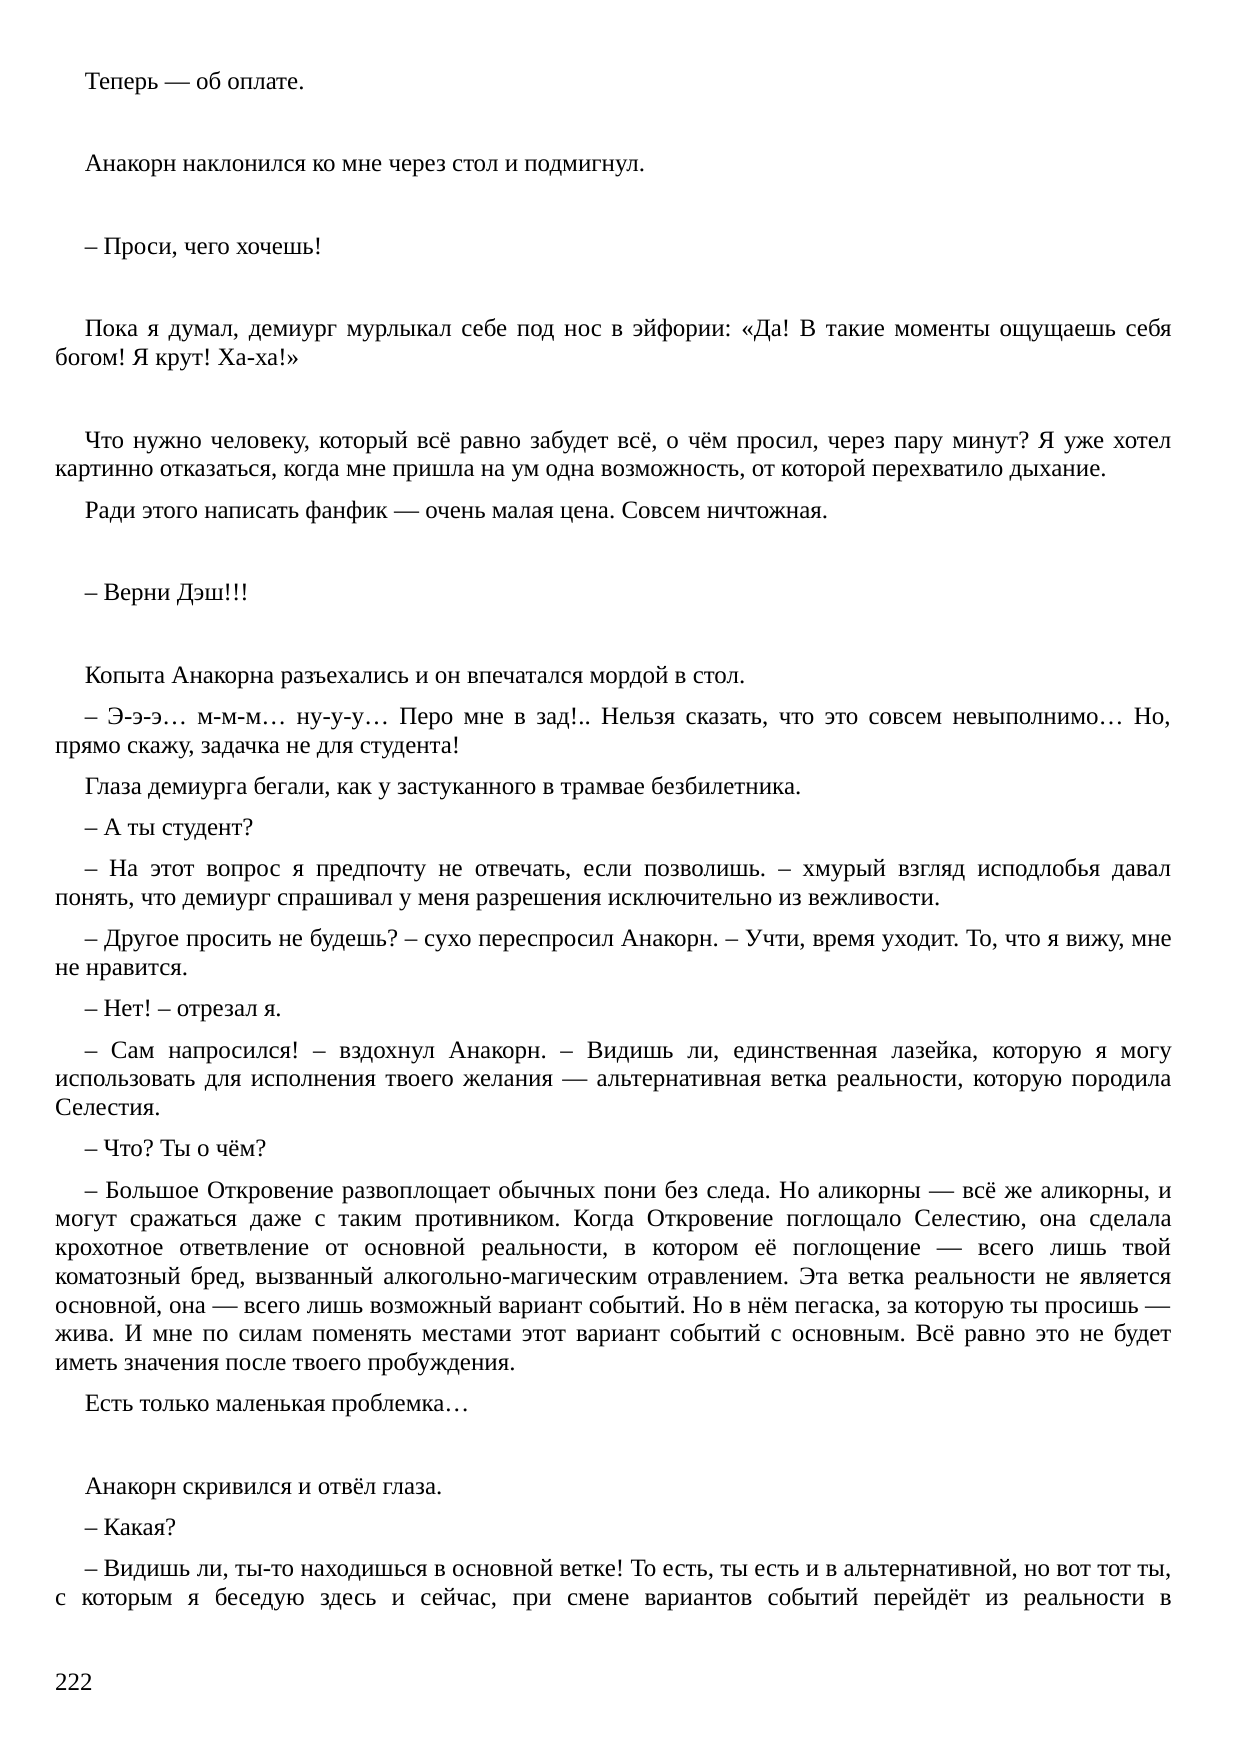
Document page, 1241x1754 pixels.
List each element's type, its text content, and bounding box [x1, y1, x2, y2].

text – Сам напросился! – вздохнул Анакорн. – Видишь ли, единственная лазейка, которую я могу использовать для исполнения твоего желания — альтернативная ветка реальности, которую породила Селестия. [55, 1035, 1173, 1121]
text – Верни Дэш!!! [55, 577, 1173, 606]
text Анакорн скривился и отвёл глаза. [55, 1471, 1173, 1500]
text – Э-э-э… м-м-м… ну-у-у… Перо мне в зад!.. Нельзя сказать, что это совсем невыполнимо… Но, прямо скажу, задачка не для студента! [55, 701, 1173, 758]
text Глаза демиурга бегали, как у застуканного в трамвае безбилетника. [55, 771, 1173, 800]
text – Другое просить не будешь? – сухо переспросил Анакорн. – Учти, время уходит. То, что я вижу, мне не нравится. [55, 923, 1173, 981]
text Копыта Анакорна разъехались и он впечатался мордой в стол. [55, 660, 1173, 688]
text Есть только маленькая проблемка… [55, 1388, 1173, 1417]
text – Видишь ли, ты-то находишься в основной ветке! То есть, ты есть и в альтернативной, но вот тот ты, с которым я беседую здесь и сейчас, при смене вариантов событий перейдёт из реальности в [55, 1553, 1173, 1611]
text – Что? Ты о чём? [55, 1133, 1173, 1162]
text – Нет! – отрезал я. [55, 993, 1173, 1022]
text Анакорн наклонился ко мне через стол и подмигнул. [55, 148, 1173, 177]
text – На этот вопрос я предпочту не отвечать, если позволишь. – хмурый взгляд исподлобья давал понять, что демиург спрашивал у меня разрешения исключительно из вежливости. [55, 853, 1173, 911]
text – Большое Откровение развоплощает обычных пони без следа. Но аликорны — всё же аликорны, и могут сражаться даже с таким противником. Когда Откровение поглощало Селестию, она сделала крохотное ответвление от основной реальности, в котором её поглощение — всего лишь твой коматозный бред, вызванный алкогольно-магическим отравлением. Эта ветка реальности не является основной, она — всего лишь возможный вариант событий. Но в нём пегаска, за которую ты просишь — жива. И мне по силам поменять местами этот вариант событий с основным. Всё равно это не будет иметь значения после твоего пробуждения. [55, 1175, 1173, 1376]
text – Проси, чего хочешь! [55, 231, 1173, 260]
text Теперь — об оплате. [55, 66, 1173, 95]
text Пока я думал, демиург мурлыкал себе под нос в эйфории: «Да! В такие моменты ощущаешь себя богом! Я крут! Ха-ха!» [55, 313, 1173, 371]
text – Какая? [55, 1512, 1173, 1541]
text Что нужно человеку, который всё равно забудет всё, о чём просил, через пару минут? Я уже хотел картинно отказаться, когда мне пришла на ум одна возможность, от которой перехватило дыхание. [55, 425, 1173, 482]
text – А ты студент? [55, 812, 1173, 841]
text Ради этого написать фанфик — очень малая цена. Совсем ничтожная. [55, 495, 1173, 523]
